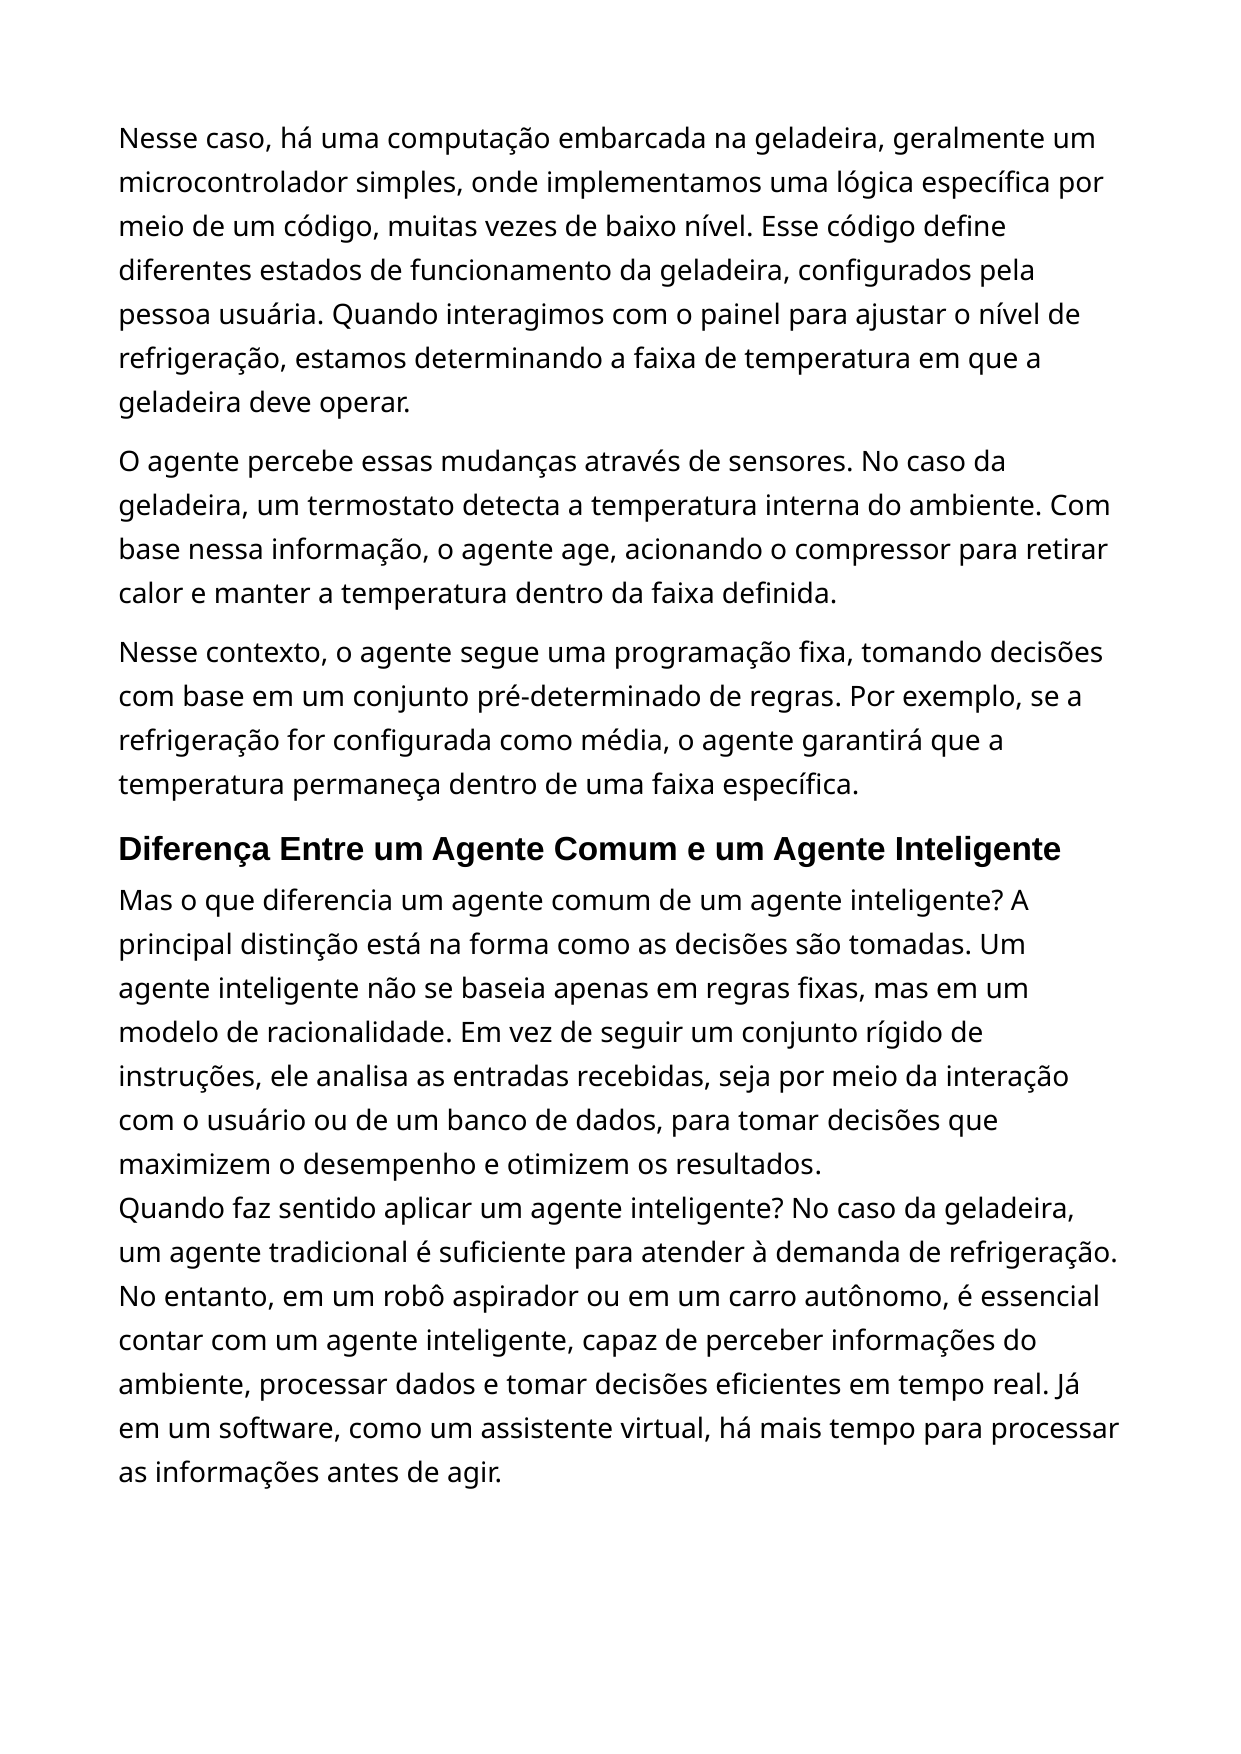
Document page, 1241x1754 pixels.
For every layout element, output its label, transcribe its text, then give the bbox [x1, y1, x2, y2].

text O agente percebe essas mudanças através de sensores. No caso da geladeira, um termostato detecta a temperatura interna do ambiente. Com base nessa informação, o agente age, acionando o compressor para retirar calor e manter a temperatura dentro da faixa definida. [118, 441, 1122, 612]
text Nesse caso, há uma computação embarcada na geladeira, geralmente um microcontrolador simples, onde implementamos uma lógica específica por meio de um código, muitas vezes de baixo nível. Esse código define diferentes estados de funcionamento da geladeira, configurados pela pessoa usuária. Quando interagimos com o painel para ajustar o nível de refrigeração, estamos determinando a faixa de temperatura em que a geladeira deve operar. [118, 118, 1122, 421]
text Nesse contexto, o agente segue uma programação fixa, tomando decisões com base em um conjunto pré-determinado de regras. Por exemplo, se a refrigeração for configurada como média, o agente garantirá que a temperatura permaneça dentro de uma faixa específica. [118, 632, 1122, 802]
subtitle Diferença Entre um Agente Comum e um Agente Inteligente [118, 829, 1122, 867]
text Mas o que diferencia um agente comum de um agente inteligente? A principal distinção está na forma como as decisões são tomadas. Um agente inteligente não se baseia apenas em regras fixas, mas em um modelo de racionalidade. Em vez de seguir um conjunto rígido de instruções, ele analisa as entradas recebidas, seja por meio da interação com o usuário ou de um banco de dados, para tomar decisões que maximizem o desempenho e otimizem os resultados. [118, 880, 1122, 1183]
text Quando faz sentido aplicar um agente inteligente? No caso da geladeira, um agente tradicional é suficiente para atender à demanda de refrigeração. No entanto, em um robô aspirador ou em um carro autônomo, é essencial contar com um agente inteligente, capaz de perceber informações do ambiente, processar dados e tomar decisões eficientes em tempo real. Já em um software, como um assistente virtual, há mais tempo para processar as informações antes de agir. [118, 1188, 1122, 1491]
